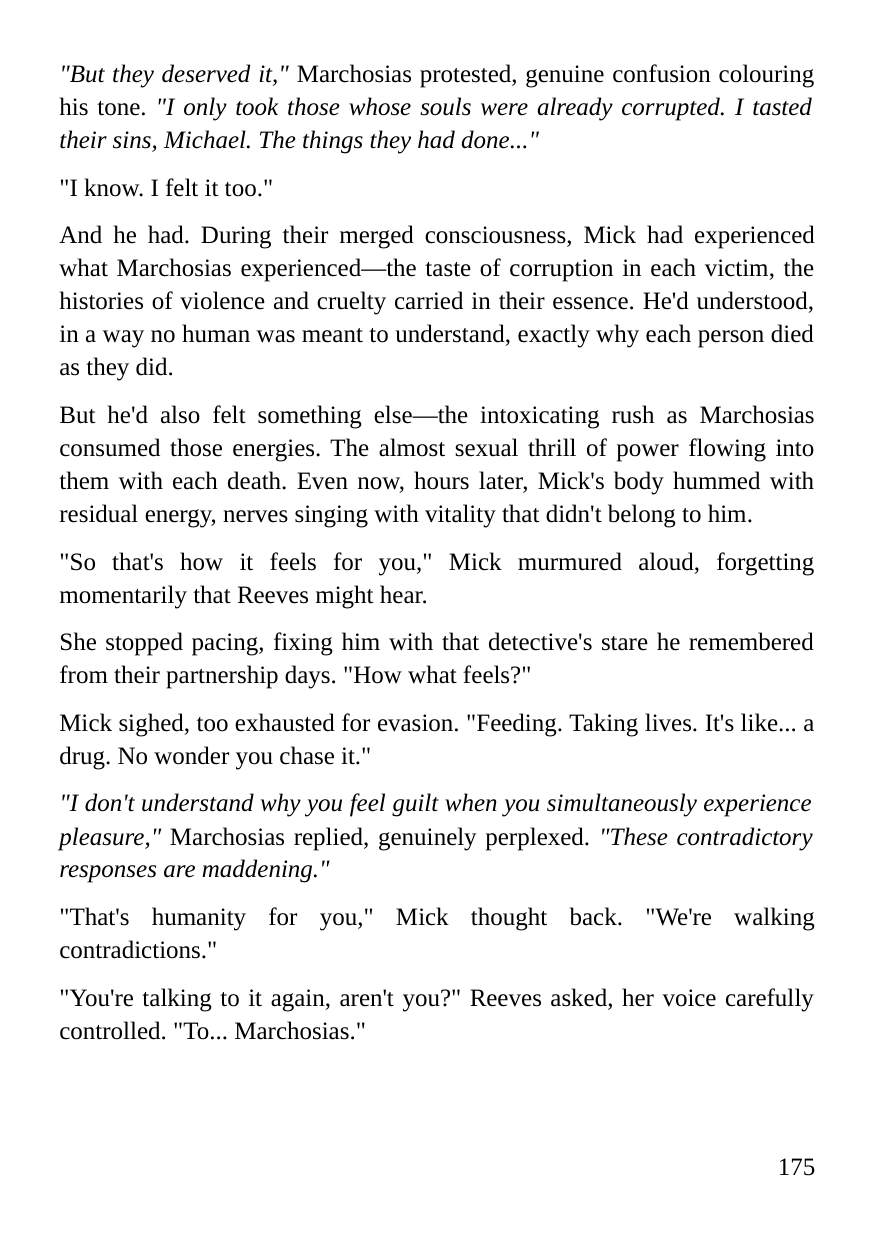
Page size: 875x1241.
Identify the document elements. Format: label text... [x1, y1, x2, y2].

text And he had. During their merged consciousness, Mick had experienced what Marchosias experienced—the taste of corruption in each victim, the histories of violence and cruelty carried in their essence. He'd understood, in a way no human was meant to understand, exactly why each person died as they did. [59, 220, 815, 381]
text She stopped pacing, fixing him with that detective's stare he remembered from their partnership days. "How what feels?" [59, 627, 815, 689]
text But he'd also felt something else—the intoxicating rush as Marchosias consumed those energies. The almost sexual thrill of power flowing into them with each death. Even now, hours later, Mick's body hummed with residual energy, nerves singing with vitality that didn't belong to him. [59, 400, 815, 528]
text Mick sighed, too exhausted for evasion. "Feeding. Taking lives. It's like... a drug. No wonder you chase it." [59, 708, 815, 770]
text "You're talking to it again, aren't you?" Reeves asked, her voice carefully controlled. "To... Marchosias." [59, 983, 815, 1044]
text "So that's how it feels for you," Mick murmured aloud, forgetting momentarily that Reeves might hear. [59, 547, 815, 608]
text "But they deserved it," Marchosias protested, genuine confusion colouring his tone. "I only took those whose souls were already corrupted. I tasted their sins, Michael. The things they had done..." [59, 59, 815, 154]
text "I don't understand why you feel guilt when you simultaneously experience pleasure," Marchosias replied, genuinely perplexed. "These contradictory responses are maddening." [59, 788, 815, 883]
text "I know. I felt it too." [59, 173, 815, 201]
text "That's humanity for you," Mick thought back. "We're walking contradictions." [59, 902, 815, 964]
